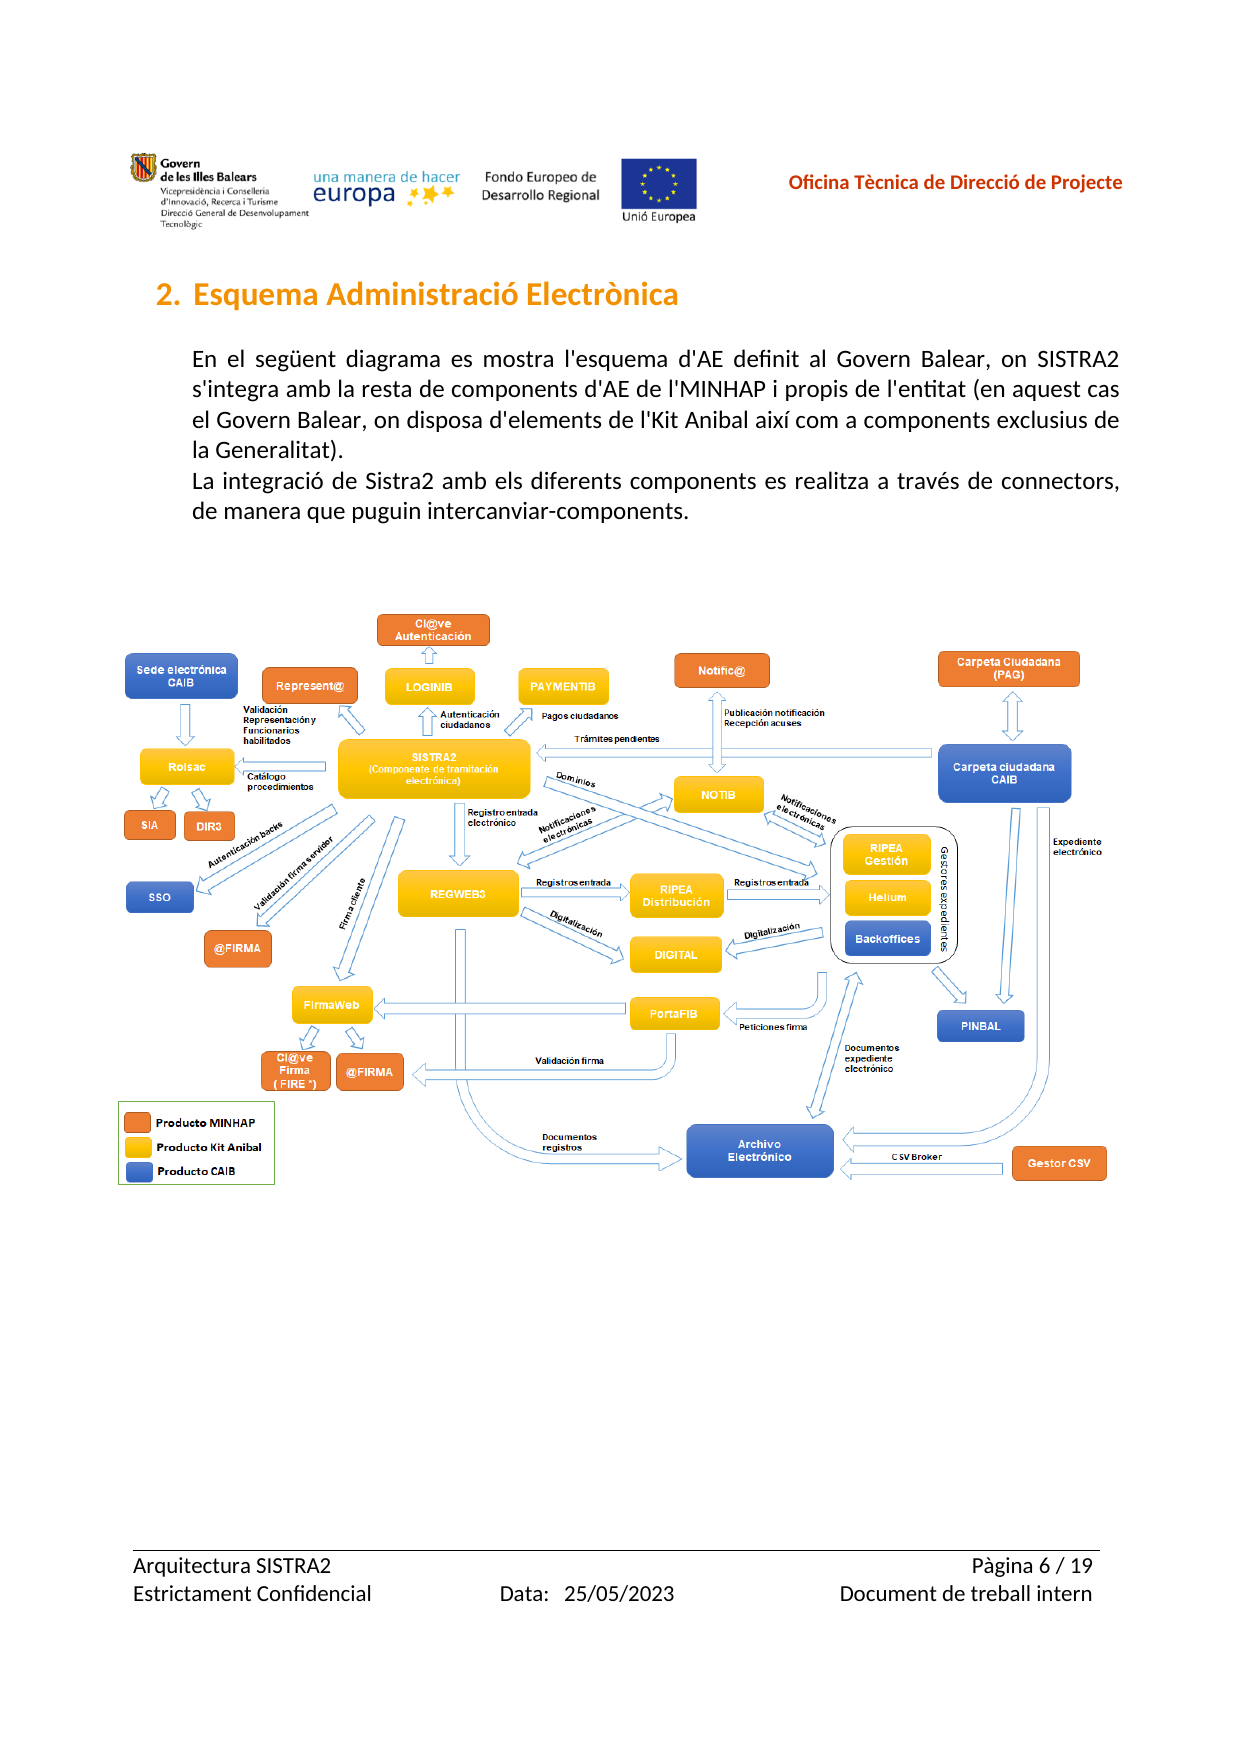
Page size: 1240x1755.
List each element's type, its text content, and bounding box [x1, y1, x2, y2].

text La integració de Sistra2 amb els diferents components es realitza a través de connectors, de manera que puguin intercanviar-components. [192, 465, 1121, 526]
picture [118, 612, 1122, 1186]
text En el següent diagrama es mostra l'esquema d'AE definit al Govern Balear, on SISTRA2 s'integra amb la resta de components d'AE de l'MINHAP i propis de l'entitat (en aquest cas el Govern Balear, on disposa d'elements de l'Kit Anibal així com a components exclusius de la Generalitat). [192, 343, 1121, 465]
picture [130, 152, 699, 230]
subtitle Esquema Administració Electrònica [156, 273, 1121, 314]
